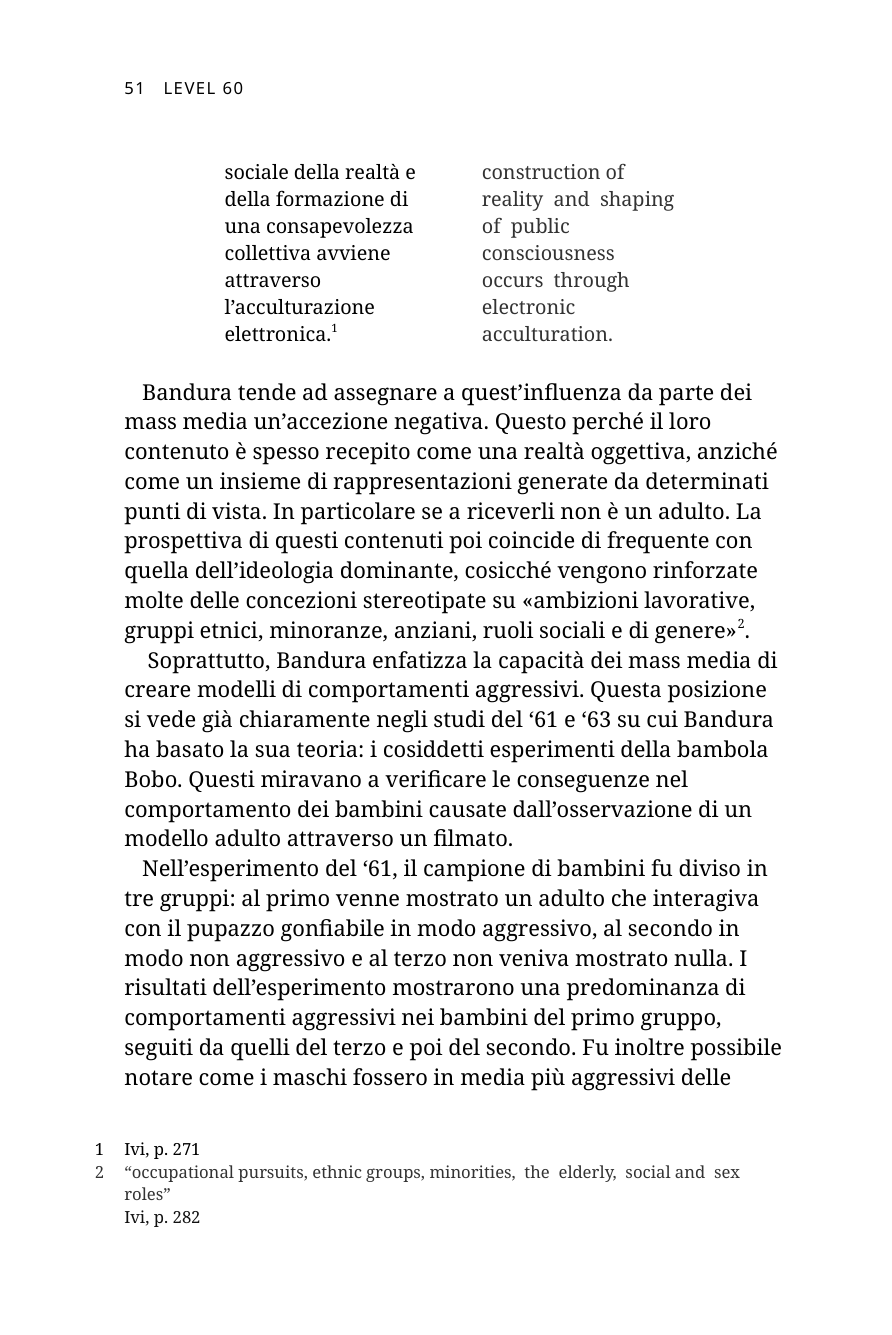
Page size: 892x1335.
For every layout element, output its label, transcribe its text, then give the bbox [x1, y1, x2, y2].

text Nell’esperimento del ‘61, il campione di bambini fu diviso in tre gruppi: al primo venne mostrato un adulto che interagiva con il pupazzo gonfiabile in modo aggressivo, al secondo in modo non aggressivo e al terzo non veniva mostrato nulla. I risultati dell’esperimento mostrarono una predominanza di comportamenti aggressivi nei bambini del primo gruppo, seguiti da quelli del terzo e poi del secondo. Fu inoltre possibile notare come i maschi fossero in media più aggressivi delle [124, 853, 786, 1092]
text “occupational pursuits, ethnic groups, minorities, the elderly, social and sex roles” [94, 1160, 786, 1206]
text Bandura tende ad assegnare a quest’influenza da parte dei mass media un’accezione negativa. Questo perché il loro contenuto è spesso recepito come una realtà oggettiva, anziché come un insieme di rappresentazioni generate da determinati punti di vista. In particolare se a riceverli non è un adulto. La prospettiva di questi contenuti poi coincide di frequente con quella dell’ideologia dominante, cosicché vengono rinforzate molte delle concezioni stereotipate su «ambizioni lavorative, gruppi etnici, minoranze, anziani, ruoli sociali e di genere». [124, 377, 786, 645]
text Ivi, p. 282 [94, 1206, 786, 1228]
table_header sociale della realtà e della formazione di una consapevolezza collettiva avviene attraverso l’acculturazione elettronica. [219, 129, 464, 377]
text Soprattutto, Bandura enfatizza la capacità dei mass media di creare modelli di comportamenti aggressivi. Questa posizione si vede già chiaramente negli studi del ‘61 e ‘63 su cui Bandura ha basato la sua teoria: i cosiddetti esperimenti della bambola Bobo. Questi miravano a verificare le conseguenze nel comportamento dei bambini causate dall’osservazione di un modello adulto attraverso un filmato. [124, 645, 786, 853]
table_header construction of reality and shaping of public consciousness occurs through electronic acculturation. [464, 129, 691, 377]
